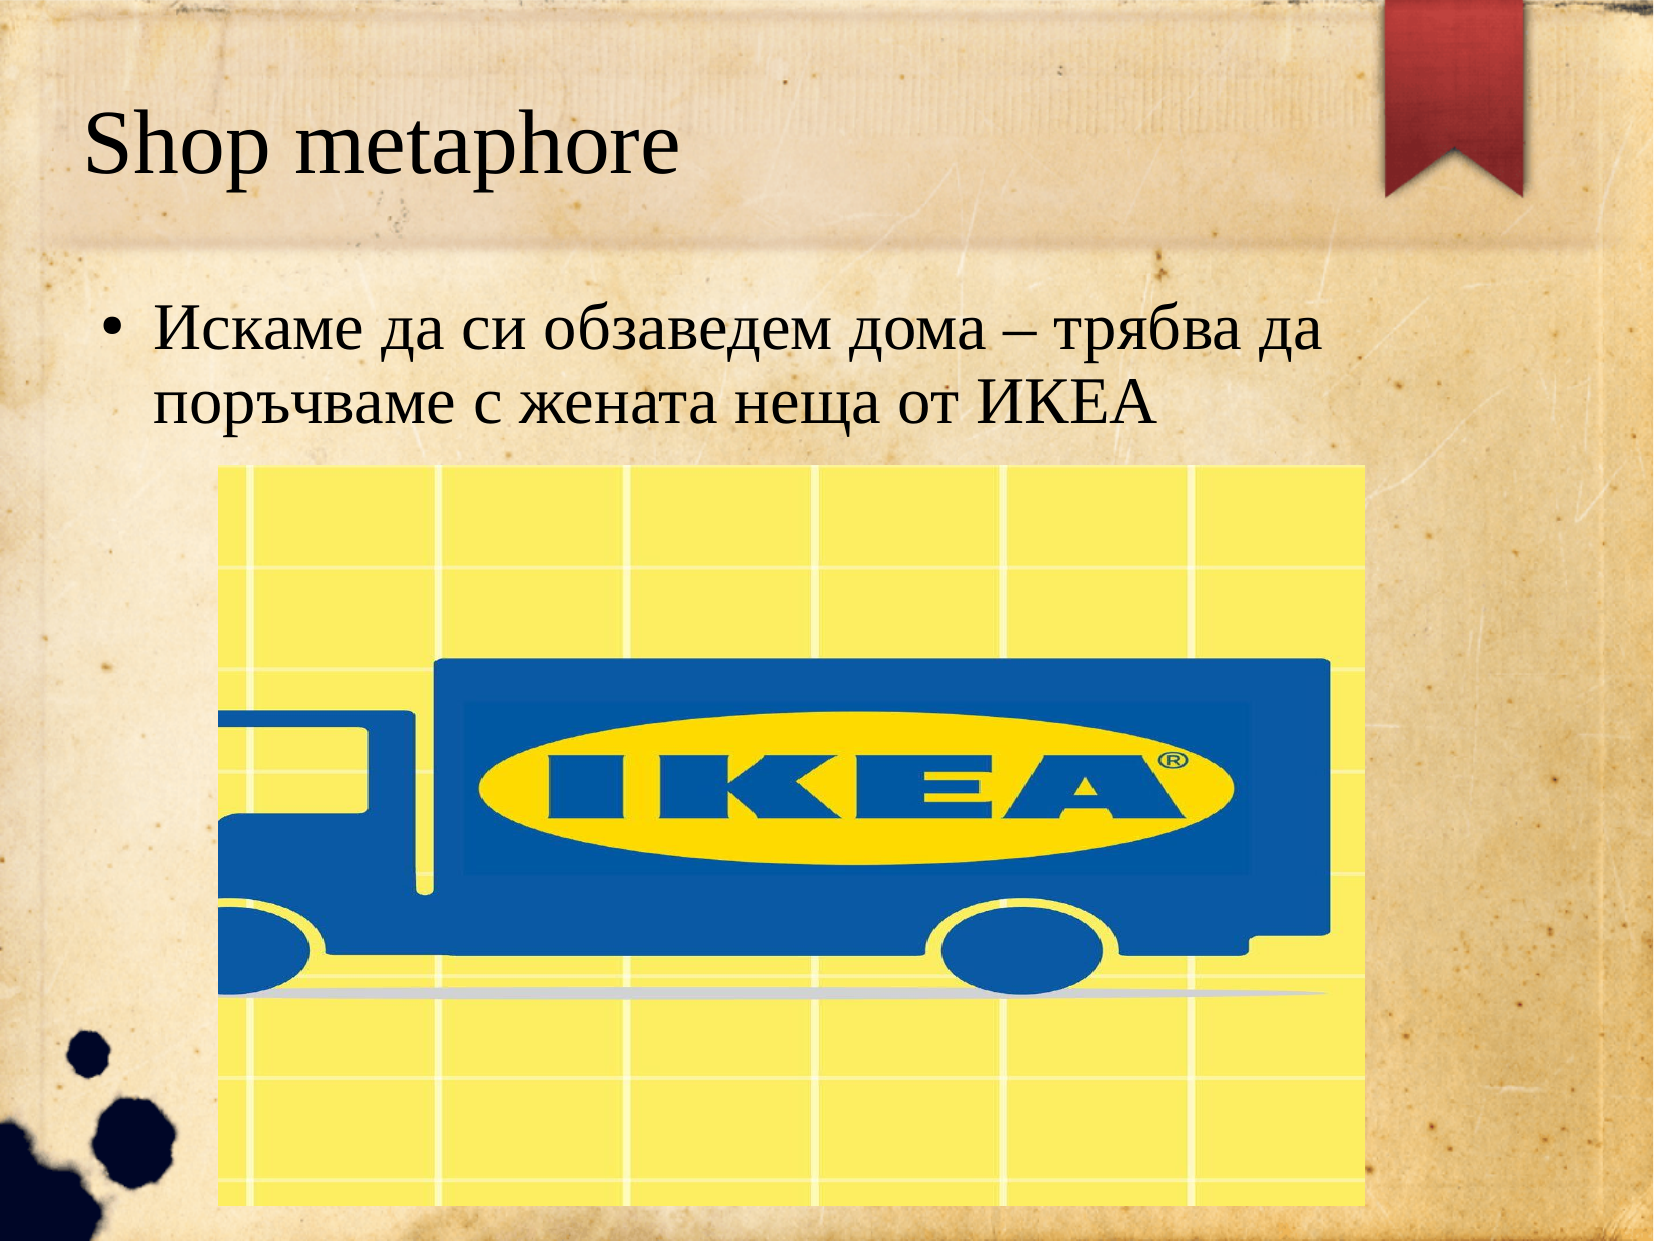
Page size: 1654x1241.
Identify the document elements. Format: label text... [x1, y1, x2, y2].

picture [0, 0, 1654, 1241]
list Искаме да си обзаведем дома – трябва да поръчваме с жената неща от ИКЕА [82, 290, 1538, 1010]
title Shop metaphore [82, 49, 1346, 237]
